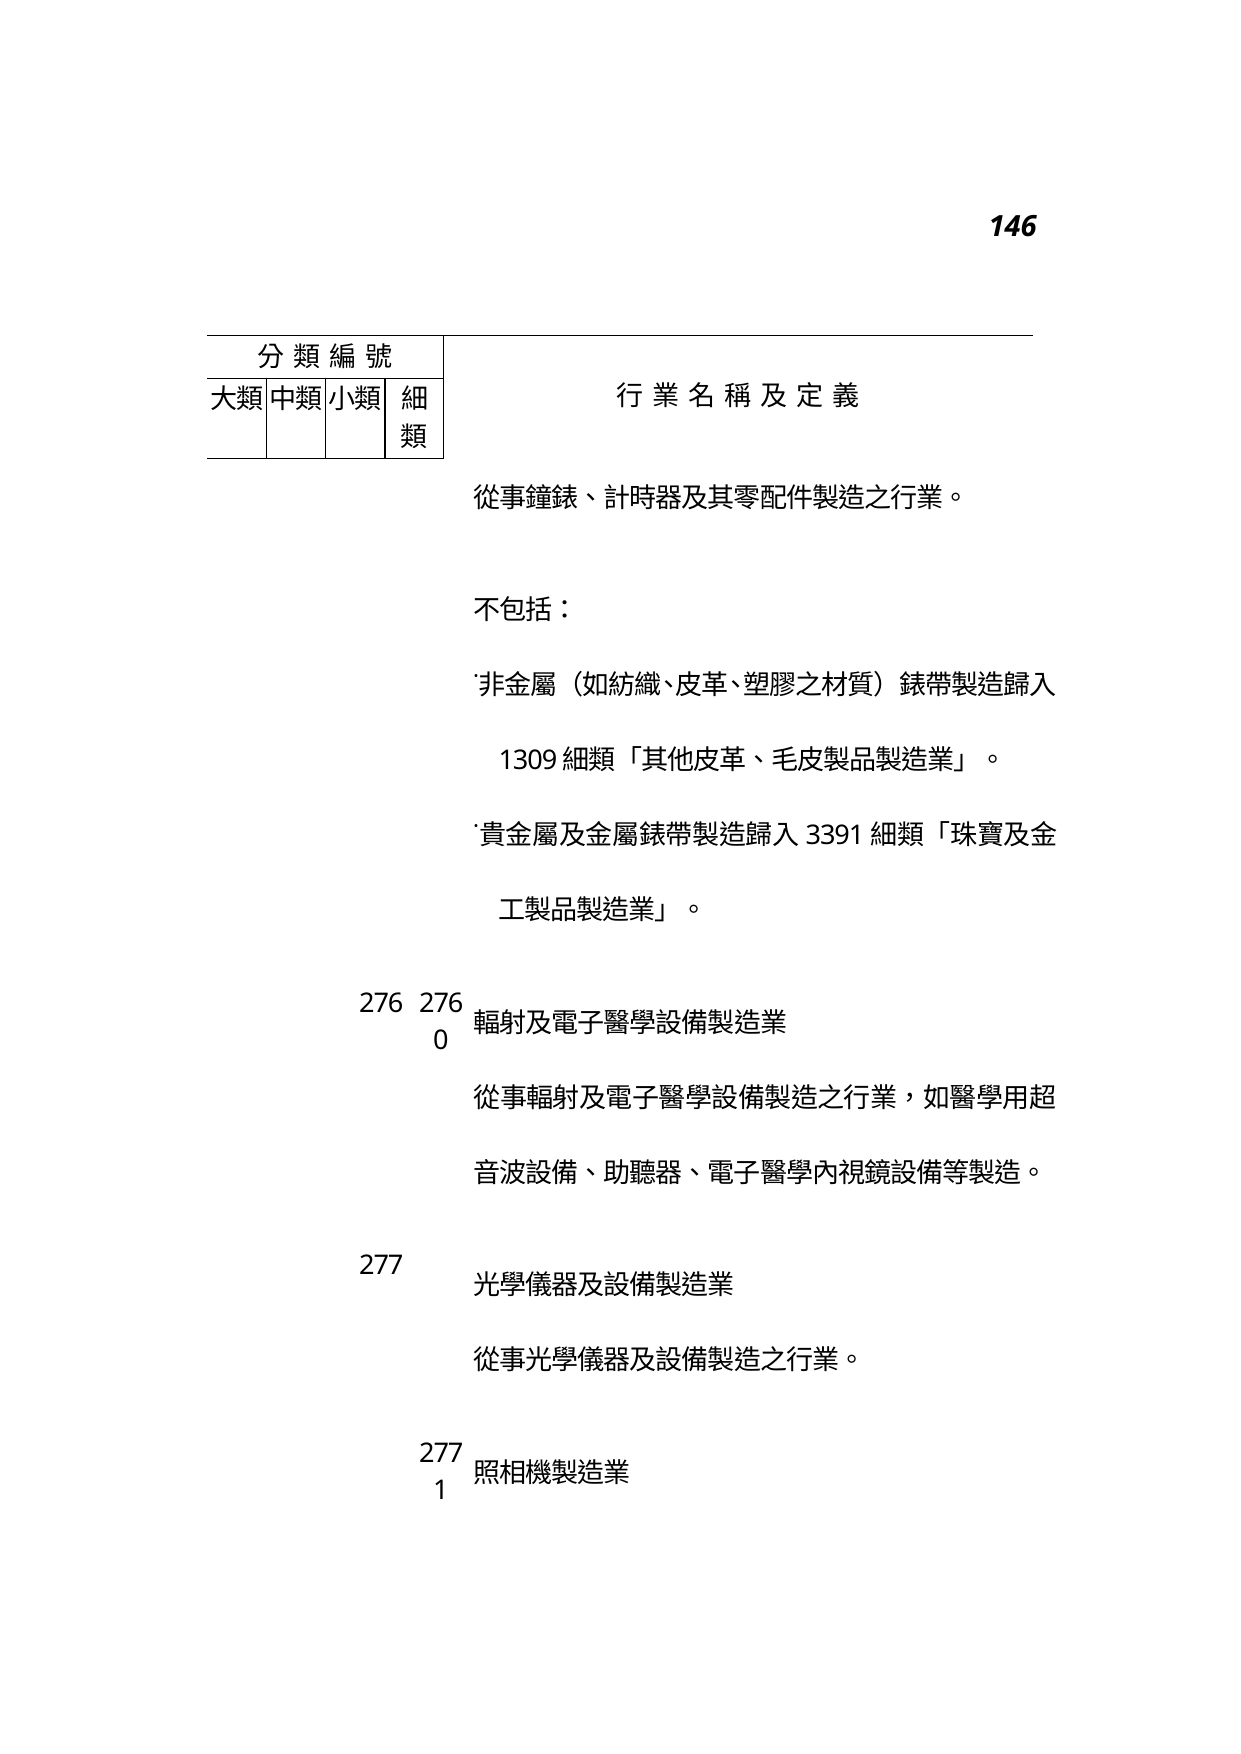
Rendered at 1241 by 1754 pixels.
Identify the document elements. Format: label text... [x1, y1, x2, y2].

table_cell [207, 983, 233, 1245]
table_cell 光學儀器及設備製造業 從事光學儀器及設備製造之行業。 [470, 1245, 1060, 1433]
table_cell [412, 458, 470, 983]
table_cell [293, 1433, 351, 1508]
table_cell [351, 1433, 412, 1508]
table_cell [207, 1433, 233, 1508]
table_cell [233, 983, 292, 1245]
table_cell 中類 [267, 379, 325, 458]
table_cell 277 [351, 1245, 412, 1433]
table_cell 從事鐘錶、計時器及其零配件製造之行業。 不包括： ˙非金屬（如紡織、皮革、塑膠之材質）錶帶製造歸入1309細類「其他皮革、毛皮製品製造業」。 ˙貴金屬及金屬錶帶製造歸入3391細類「珠寶及金工製品製造業」。 [470, 458, 1060, 983]
table_header 行 業 名 稱 及 定 義 [444, 336, 1032, 458]
table_cell [233, 1433, 292, 1508]
table_cell [293, 983, 351, 1245]
table_cell [233, 1245, 292, 1433]
table_cell [293, 459, 351, 983]
table_cell [412, 1245, 470, 1433]
table_cell [1033, 378, 1060, 458]
table_header [1033, 335, 1060, 378]
table_cell 小類 [326, 379, 384, 458]
table_cell [351, 459, 412, 983]
table_cell [293, 1245, 351, 1433]
table_cell 2771 [412, 1433, 470, 1508]
table_cell 細類 [386, 379, 443, 458]
table_cell [207, 1245, 233, 1433]
table_cell 輻射及電子醫學設備製造業 從事輻射及電子醫學設備製造之行業，如醫學用超音波設備、助聽器、電子醫學內視鏡設備等製造。 [470, 983, 1060, 1245]
table_header 分 類 編 號 [207, 336, 443, 378]
table_cell 276 [351, 983, 412, 1245]
table_cell 照相機製造業 [470, 1433, 1060, 1508]
table_cell 大類 [207, 379, 266, 458]
table_cell 2760 [412, 983, 470, 1245]
table_cell [233, 459, 292, 983]
table_cell [207, 459, 233, 983]
